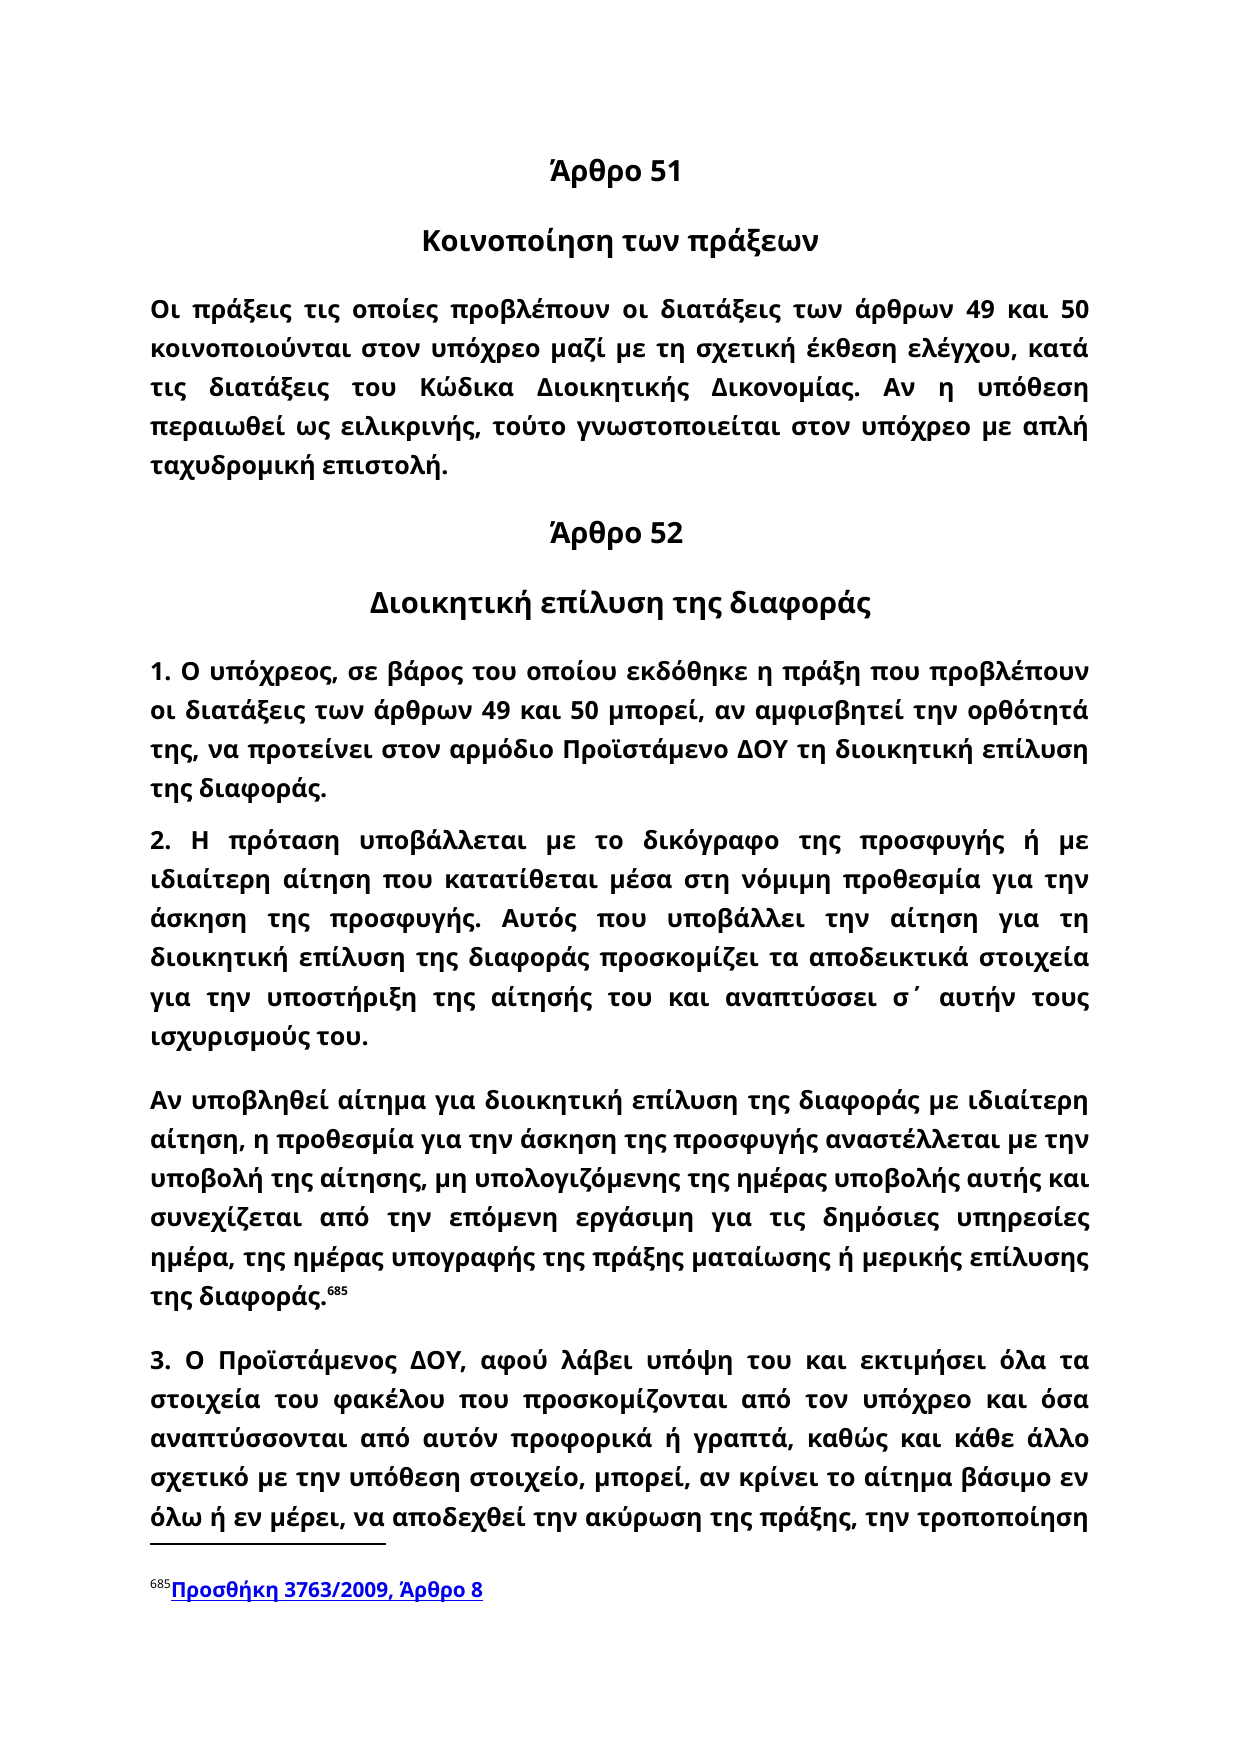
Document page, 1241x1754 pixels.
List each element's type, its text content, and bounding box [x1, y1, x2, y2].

text 1. Ο υπόχρεος, σε βάρος του οποίου εκδόθηκε η πράξη που προβλέπουν οι διατάξεις των άρθρων 49 και 50 μπορεί, αν αμφισβητεί την ορθότητά της, να προτείνει στον αρμόδιο Προϊστάμενο ΔΟΥ τη διοικητική επίλυση της διαφοράς. [150, 653, 1090, 805]
subtitle Κοινοποίηση των πράξεων [150, 221, 1090, 260]
text 2. Η πρόταση υποβάλλεται με το δικόγραφο της προσφυγής ή με ιδιαίτερη αίτηση που κατατίθεται μέσα στη νόμιμη προθεσμία για την άσκηση της προσφυγής. Αυτός που υποβάλλει την αίτηση για τη διοικητική επίλυση της διαφοράς προσκομίζει τα αποδεικτικά στοιχεία για την υποστήριξη της αίτησής του και αναπτύσσει σ΄ αυτήν τους ισχυρισμούς του. [150, 822, 1090, 1052]
text 3. Ο Προϊστάμενος ΔΟΥ, αφού λάβει υπόψη του και εκτιμήσει όλα τα στοιχεία του φακέλου που προσκομίζονται από τον υπόχρεο και όσα αναπτύσσονται από αυτόν προφορικά ή γραπτά, καθώς και κάθε άλλο σχετικό με την υπόθεση στοιχείο, μπορεί, αν κρίνει το αίτημα βάσιμο εν όλω ή εν μέρει, να αποδεχθεί την ακύρωση της πράξης, την τροποποίηση [150, 1342, 1090, 1533]
subtitle Άρθρο 52 [150, 512, 1090, 552]
text Αν υποβληθεί αίτημα για διοικητική επίλυση της διαφοράς με ιδιαίτερη αίτηση, η προθεσμία για την άσκηση της προσφυγής αναστέλλεται με την υποβολή της αίτησης, μη υπολογιζόμενης της ημέρας υποβολής αυτής και συνεχίζεται από την επόμενη εργάσιμη για τις δημόσιες υπηρεσίες ημέρα, της ημέρας υπογραφής της πράξης ματαίωσης ή μερικής επίλυσης της διαφοράς. [150, 1082, 1090, 1312]
text Οι πράξεις τις οποίες προβλέπουν οι διατάξεις των άρθρων 49 και 50 κοινοποιούνται στον υπόχρεο μαζί με τη σχετική έκθεση ελέγχου, κατά τις διατάξεις του Κώδικα Διοικητικής Δικονομίας. Αν η υπόθεση περαιωθεί ως ειλικρινής, τούτο γνωστοποιείται στον υπόχρεο με απλή ταχυδρομική επιστολή. [150, 291, 1090, 482]
subtitle Άρθρο 51 [150, 150, 1090, 190]
subtitle Διοικητική επίλυση της διαφοράς [150, 583, 1090, 622]
text Προσθήκη 3763/2009, Άρθρο 8 [150, 1576, 1090, 1604]
